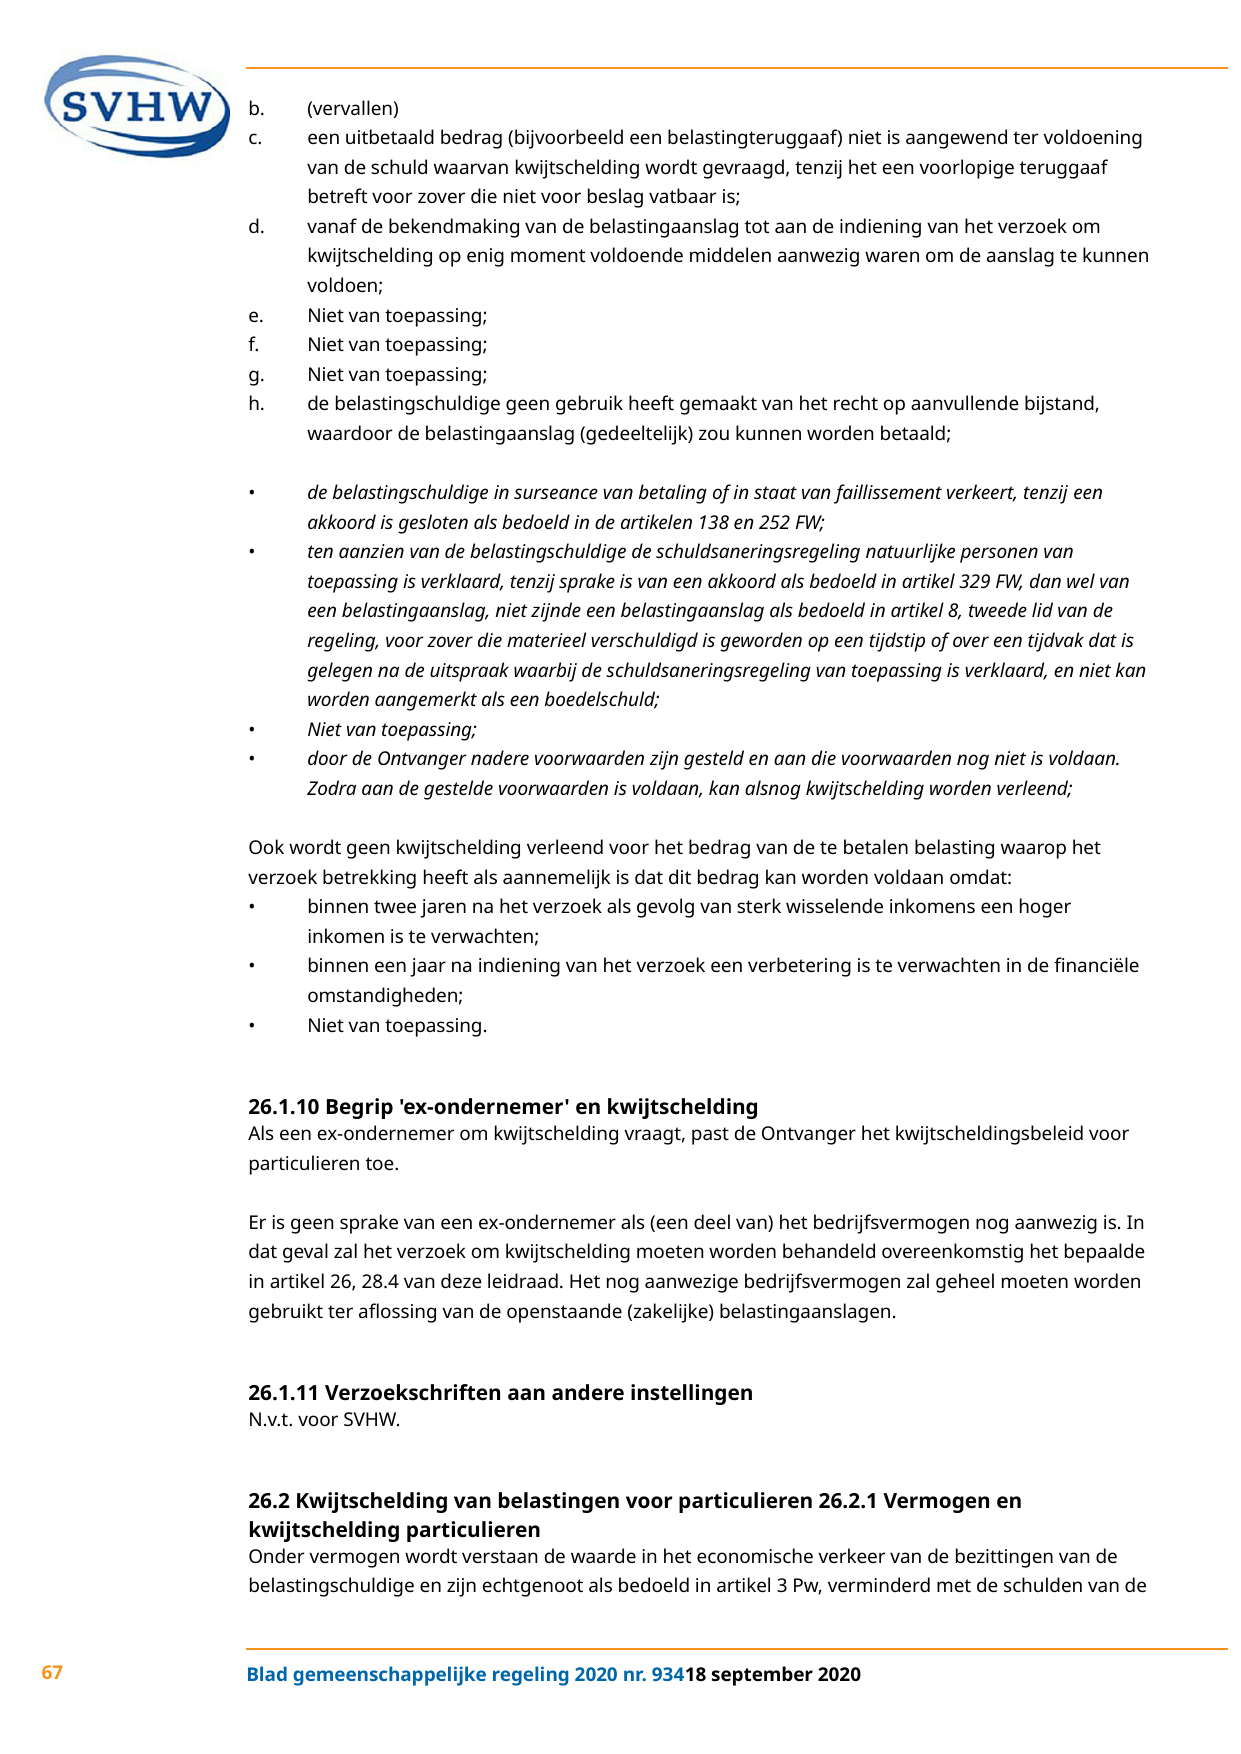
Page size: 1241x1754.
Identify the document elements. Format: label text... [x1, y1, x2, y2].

text Ook wordt geen kwijtschelding verleend voor het bedrag van de te betalen belasting waarop het verzoek betrekking heeft als aannemelijk is dat dit bedrag kan worden voldaan omdat: [248, 834, 1152, 890]
list Niet van toepassing; [248, 331, 1152, 357]
text 26.2 Kwijtschelding van belastingen voor particulieren 26.2.1 Vermogen en kwijtschelding particulieren [248, 1486, 1152, 1543]
list een uitbetaald bedrag (bijvoorbeeld een belastingteruggaaf) niet is aangewend ter voldoening van de schuld waarvan kwijtschelding wordt gevraagd, tenzij het een voorlopige teruggaaf betreft voor zover die niet voor beslag vatbaar is; [248, 124, 1152, 209]
list de belastingschuldige in surseance van betaling of in staat van faillissement verkeert, tenzij een akkoord is gesloten als bedoeld in de artikelen 138 en 252 FW; [248, 479, 1152, 535]
text 26.1.10 Begrip 'ex-ondernemer' en kwijtschelding [248, 1092, 1152, 1120]
text Onder vermogen wordt verstaan de waarde in het economische verkeer van de bezittingen van de belastingschuldige en zijn echtgenoot als bedoeld in artikel 3 Pw, verminderd met de schulden van de [248, 1543, 1152, 1598]
list Niet van toepassing; [248, 302, 1152, 328]
text Er is geen sprake van een ex-ondernemer als (een deel van) het bedrijfsvermogen nog aanwezig is. In dat geval zal het verzoek om kwijtschelding moeten worden behandeld overeenkomstig het bepaalde in artikel 26, 28.4 van deze leidraad. Het nog aanwezige bedrijfsvermogen zal geheel moeten worden gebruikt ter aflossing van de openstaande (zakelijke) belastingaanslagen. [248, 1209, 1152, 1323]
list door de Ontvanger nadere voorwaarden zijn gesteld en aan die voorwaarden nog niet is voldaan. Zodra aan de gestelde voorwaarden is voldaan, kan alsnog kwijtschelding worden verleend; [248, 746, 1152, 801]
text 26.1.11 Verzoekschriften aan andere instellingen [248, 1378, 1152, 1406]
list binnen twee jaren na het verzoek als gevolg van sterk wisselende inkomens een hoger inkomen is te verwachten; [248, 893, 1152, 949]
list Niet van toepassing. [248, 1012, 1152, 1038]
list vanaf de bekendmaking van de belastingaanslag tot aan de indiening van het verzoek om kwijtschelding op enig moment voldoende middelen aanwezig waren om de aanslag te kunnen voldoen; [248, 213, 1152, 298]
list binnen een jaar na indiening van het verzoek een verbetering is te verwachten in de financiële omstandigheden; [248, 953, 1152, 1008]
list de belastingschuldige geen gebruik heeft gemaakt van het recht op aanvullende bijstand, waardoor de belastingaanslag (gedeeltelijk) zou kunnen worden betaald; [248, 391, 1152, 446]
list Niet van toepassing; [248, 716, 1152, 742]
list Niet van toepassing; [248, 361, 1152, 387]
list ten aanzien van de belastingschuldige de schuldsaneringsregeling natuurlijke personen van toepassing is verklaard, tenzij sprake is van een akkoord als bedoeld in artikel 329 FW, dan wel van een belastingaanslag, niet zijnde een belastingaanslag als bedoeld in artikel 8, tweede lid van de regeling, voor zover die materieel verschuldigd is geworden op een tijdstip of over een tijdvak dat is gelegen na de uitspraak waarbij de schuldsaneringsregeling van toepassing is verklaard, en niet kan worden aangemerkt als een boedelschuld; [248, 538, 1152, 712]
picture [41, 47, 231, 172]
text N.v.t. voor SVHW. [248, 1406, 1152, 1432]
text Als een ex-ondernemer om kwijtschelding vraagt, past de Ontvanger het kwijtscheldingsbeleid voor particulieren toe. [248, 1120, 1152, 1176]
list (vervallen) [248, 95, 1152, 121]
